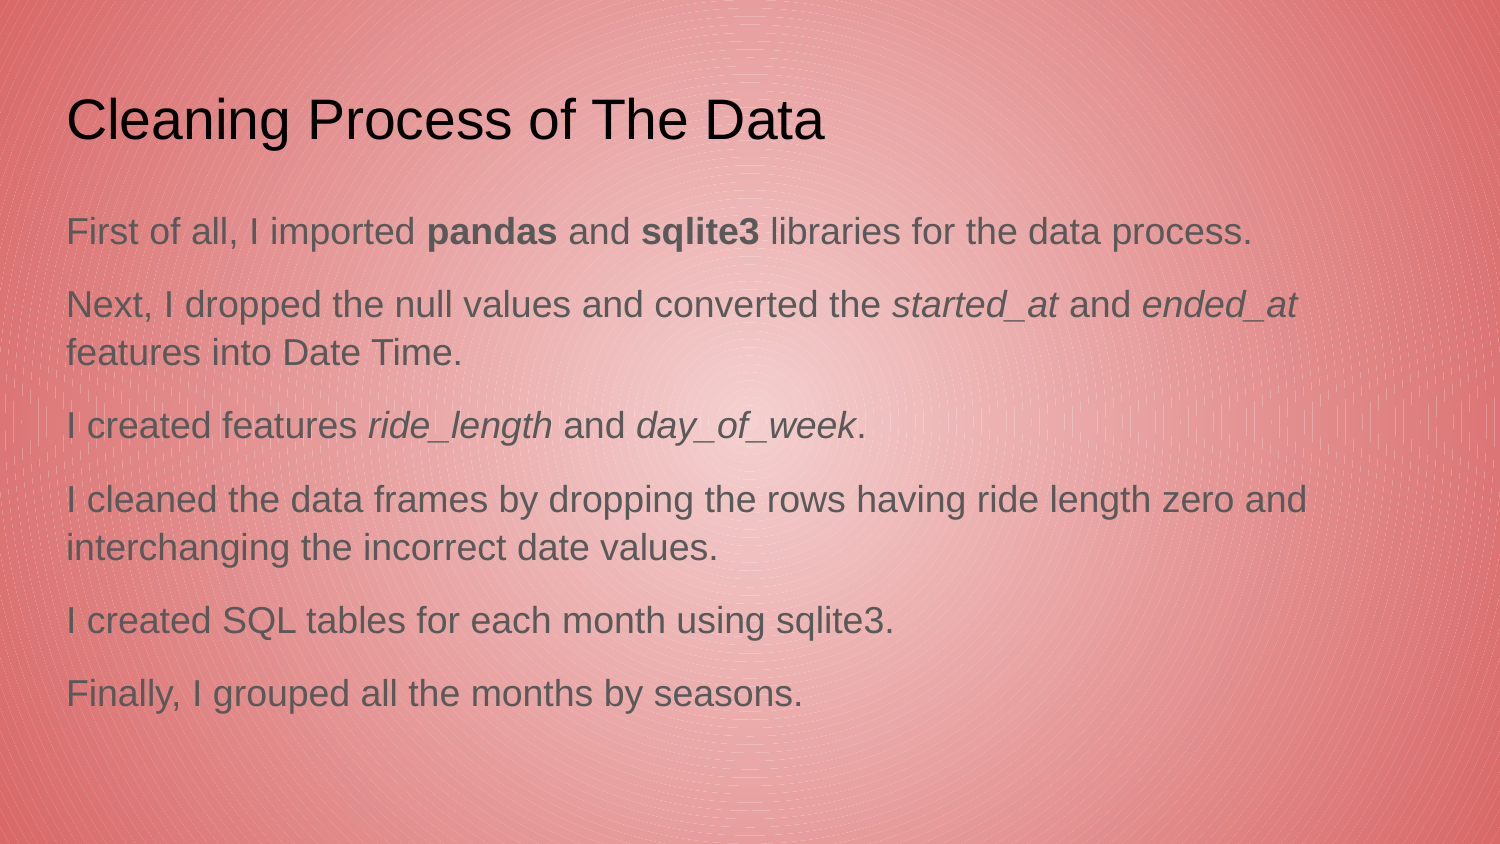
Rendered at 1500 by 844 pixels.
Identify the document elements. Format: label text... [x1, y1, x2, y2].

list First of all, I imported pandas and sqlite3 libraries for the data process. Next, I dropped the null values and converted the started_at and ended_at features into Date Time. I created features ride_length and day_of_week. I cleaned the data frames by dropping the rows having ride length zero and interchanging the incorrect date values. I created SQL tables for each month using sqlite3. Finally, I grouped all the months by seasons. [51, 189, 1449, 750]
title Cleaning Process of The Data [51, 72, 1449, 167]
